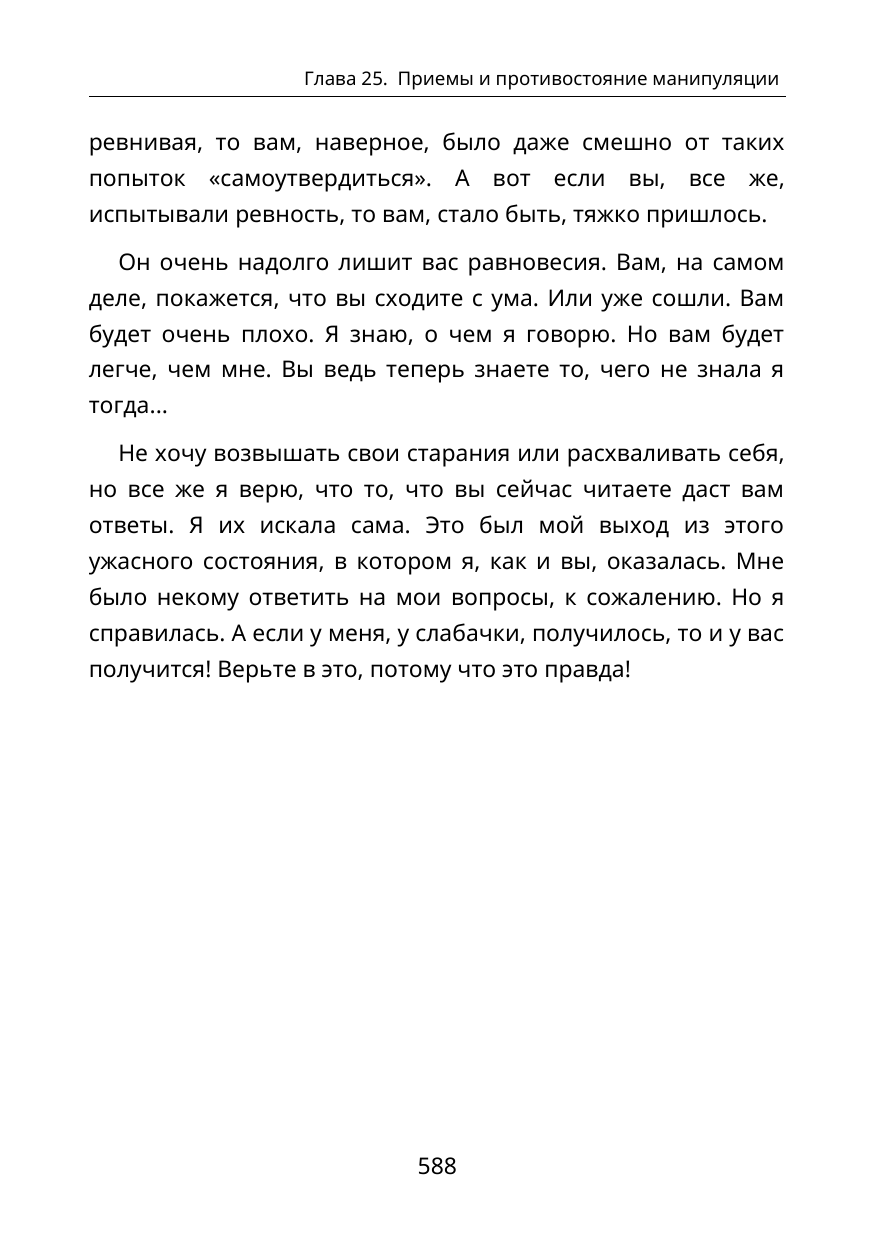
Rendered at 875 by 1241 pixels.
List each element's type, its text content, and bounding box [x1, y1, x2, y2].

text Не хочу возвышать свои старания или расхваливать себя, но все же я верю, что то, что вы сейчас читаете даст вам ответы. Я их искала сама. Это был мой выход из этого ужасного состояния, в котором я, как и вы, оказалась. Мне было некому ответить на мои вопросы, к сожалению. Но я справилась. А если у меня, у слабачки, получилось, то и у вас получится! Верьте в это, потому что это правда! [88, 437, 786, 684]
text Он очень надолго лишит вас равновесия. Вам, на самом деле, покажется, что вы сходите с ума. Или уже сошли. Вам будет очень плохо. Я знаю, о чем я говорю. Но вам будет легче, чем мне. Вы ведь теперь знаете то, чего не знала я тогда... [88, 246, 786, 421]
text ревнивая, то вам, наверное, было даже смешно от таких попыток «самоутвердиться». А вот если вы, все же, испытывали ревность, то вам, стало быть, тяжко пришлось. [88, 126, 786, 229]
